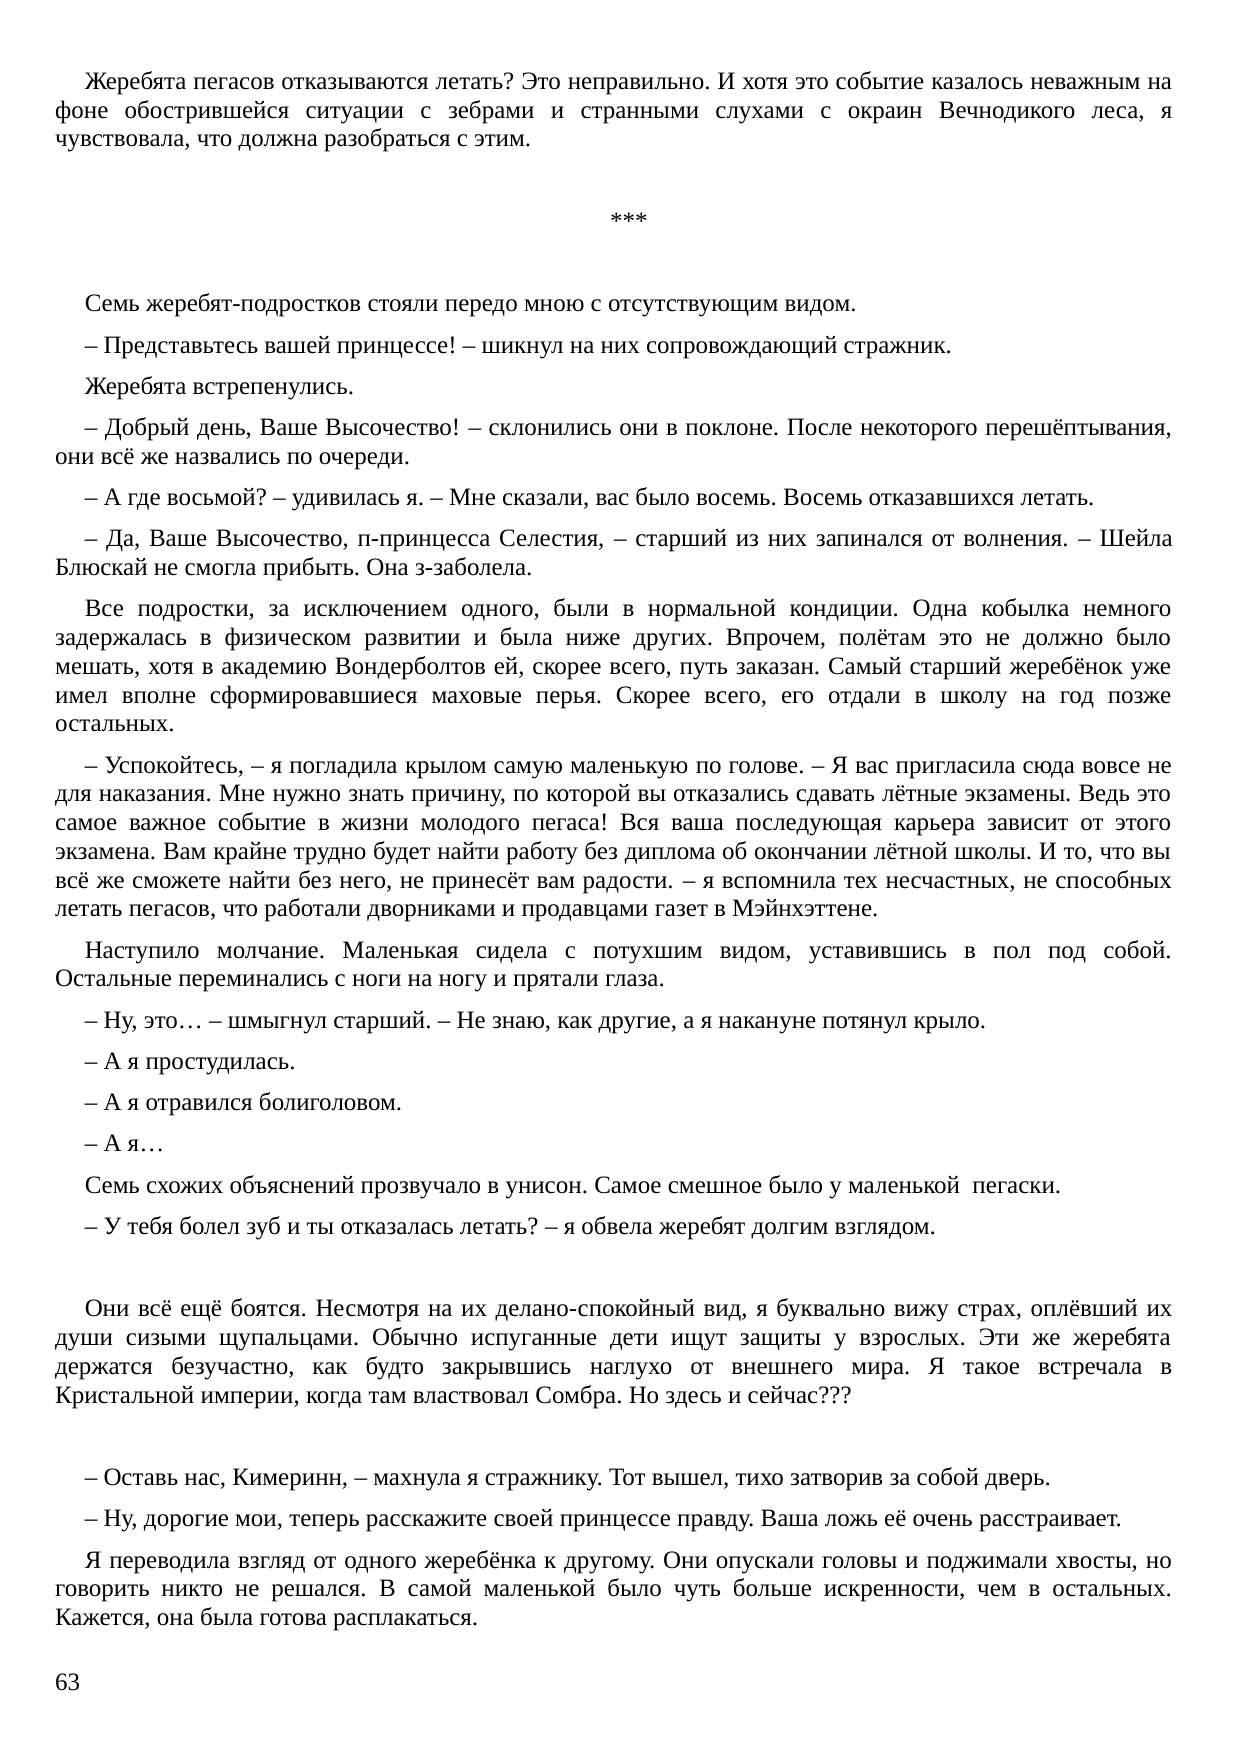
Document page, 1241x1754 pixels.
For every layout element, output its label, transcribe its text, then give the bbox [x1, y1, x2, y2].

text – Оставь нас, Кимеринн, – махнула я стражнику. Тот вышел, тихо затворив за собой дверь. [55, 1462, 1173, 1491]
text – А я отравился болиголовом. [55, 1087, 1173, 1116]
text Семь жеребят-подростков стояли передо мною с отсутствующим видом. [55, 288, 1173, 317]
text – Да, Ваше Высочество, п-принцесса Селестия, – старший из них запинался от волнения. – Шейла Блюскай не смогла прибыть. Она з-заболела. [55, 523, 1173, 581]
text – Ну, дорогие мои, теперь расскажите своей принцессе правду. Ваша ложь её очень расстраивает. [55, 1503, 1173, 1532]
text – Добрый день, Ваше Высочество! – склонились они в поклоне. После некоторого перешёптывания, они всё же назвались по очереди. [55, 412, 1173, 470]
text – А я простудилась. [55, 1046, 1173, 1075]
text – А где восьмой? – удивилась я. – Мне сказали, вас было восемь. Восемь отказавшихся летать. [55, 482, 1173, 511]
text – Представьтесь вашей принцессе! – шикнул на них сопровождающий стражник. [55, 330, 1173, 358]
text – Ну, это… – шмыгнул старший. – Не знаю, как другие, а я накануне потянул крыло. [55, 1005, 1173, 1033]
text Я переводила взгляд от одного жеребёнка к другому. Они опускали головы и поджимали хвосты, но говорить никто не решался. В самой маленькой было чуть больше искренности, чем в остальных. Кажется, она была готова расплакаться. [55, 1545, 1173, 1631]
text – Успокойтесь, – я погладила крылом самую маленькую по голове. – Я вас пригласила сюда вовсе не для наказания. Мне нужно знать причину, по которой вы отказались сдавать лётные экзамены. Ведь это самое важное событие в жизни молодого пегаса! Вся ваша последующая карьера зависит от этого экзамена. Вам крайне трудно будет найти работу без диплома об окончании лётной школы. И то, что вы всё же сможете найти без него, не принесёт вам радости. – я вспомнила тех несчастных, не способных летать пегасов, что работали дворниками и продавцами газет в Мэйнхэттене. [55, 750, 1173, 922]
text *** [55, 206, 1173, 235]
text Жеребята пегасов отказываются летать? Это неправильно. И хотя это событие казалось неважным на фоне обострившейся ситуации с зебрами и странными слухами с окраин Вечнодикого леса, я чувствовала, что должна разобраться с этим. [55, 66, 1173, 152]
text – У тебя болел зуб и ты отказалась летать? – я обвела жеребят долгим взглядом. [55, 1211, 1173, 1240]
text Семь схожих объяснений прозвучало в унисон. Самое смешное было у маленькой пегаски. [55, 1170, 1173, 1198]
text Они всё ещё боятся. Несмотря на их делано-спокойный вид, я буквально вижу страх, оплёвший их души сизыми щупальцами. Обычно испуганные дети ищут защиты у взрослых. Эти же жеребята держатся безучастно, как будто закрывшись наглухо от внешнего мира. Я такое встречала в Кристальной империи, когда там властвовал Сомбра. Но здесь и сейчас??? [55, 1293, 1173, 1408]
text Наступило молчание. Маленькая сидела с потухшим видом, уставившись в пол под собой. Остальные переминались с ноги на ногу и прятали глаза. [55, 935, 1173, 992]
text Все подростки, за исключением одного, были в нормальной кондиции. Одна кобылка немного задержалась в физическом развитии и была ниже других. Впрочем, полётам это не должно было мешать, хотя в академию Вондерболтов ей, скорее всего, путь заказан. Самый старший жеребёнок уже имел вполне сформировавшиеся маховые перья. Скорее всего, его отдали в школу на год позже остальных. [55, 593, 1173, 737]
text – А я… [55, 1128, 1173, 1157]
text Жеребята встрепенулись. [55, 371, 1173, 400]
